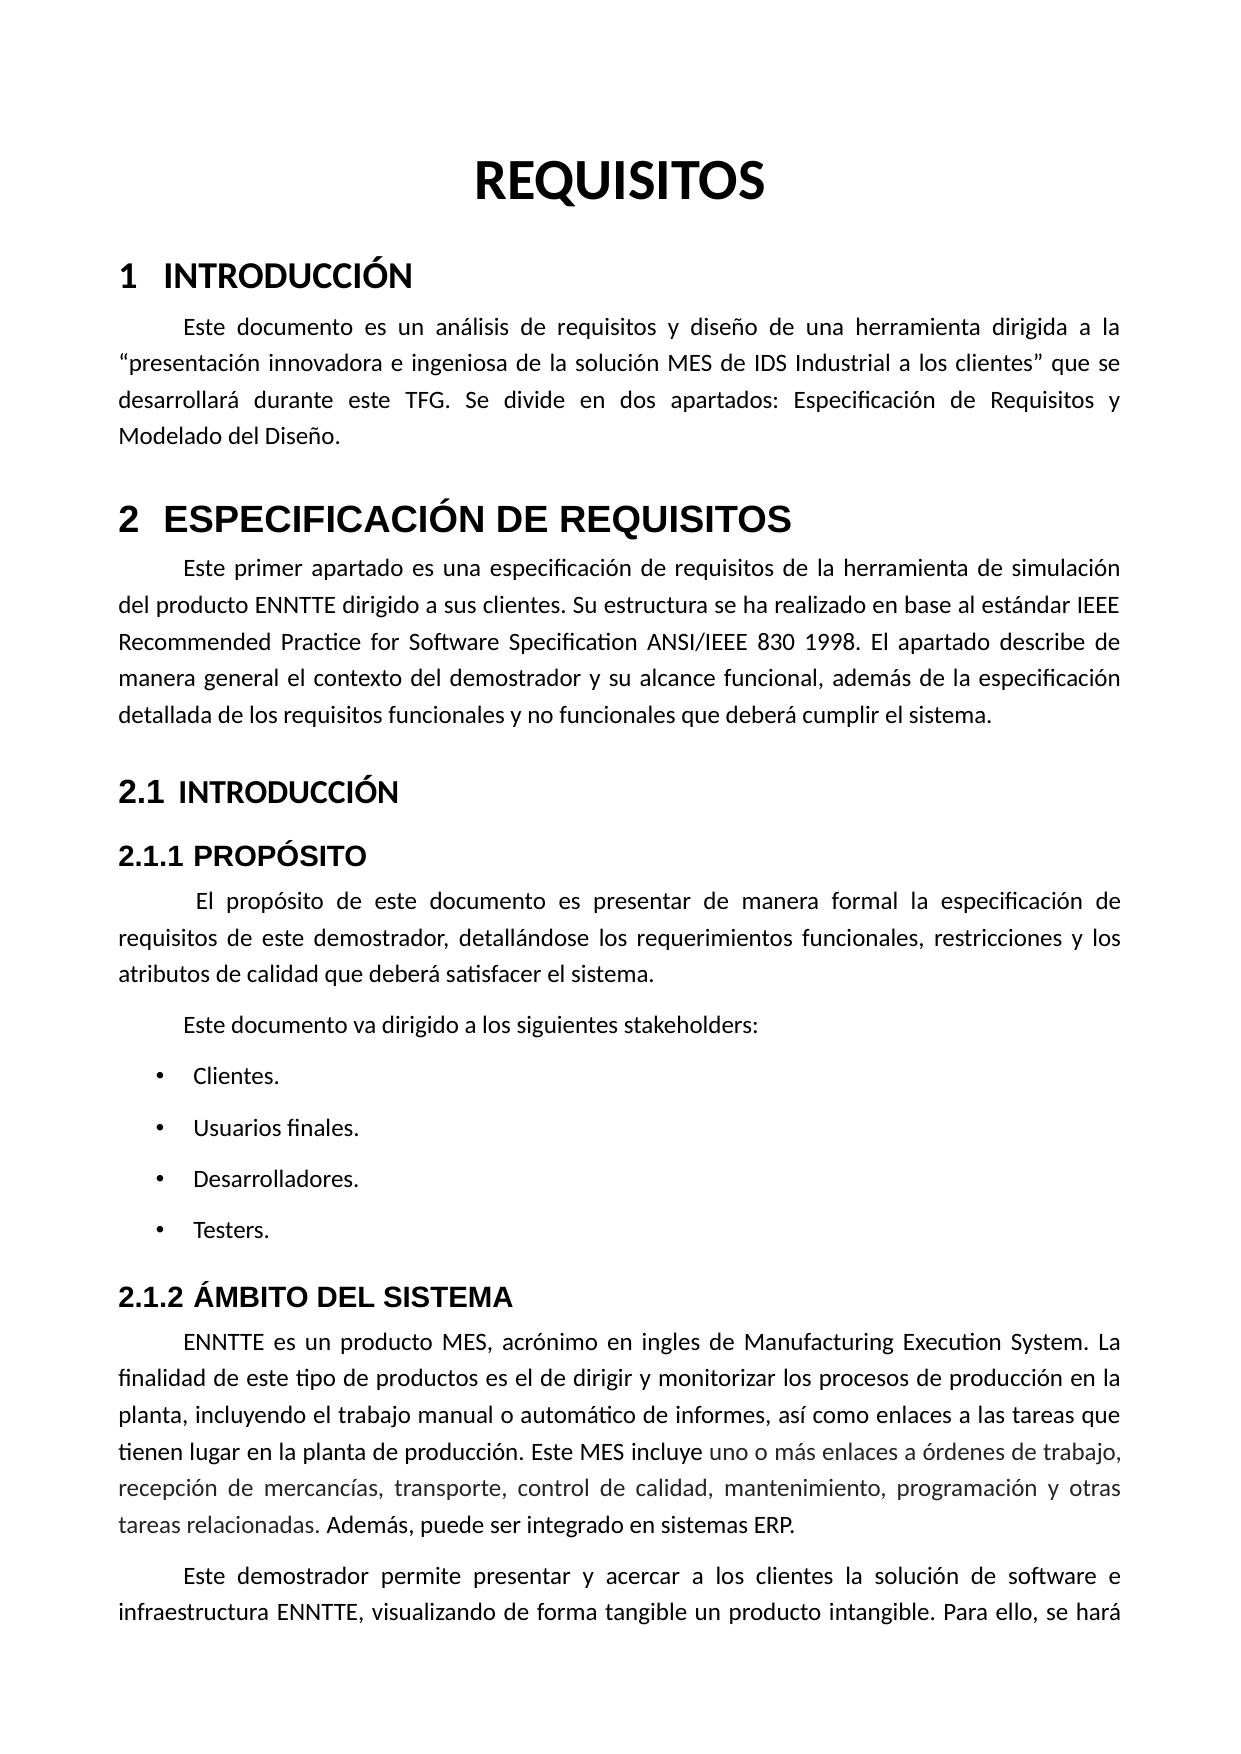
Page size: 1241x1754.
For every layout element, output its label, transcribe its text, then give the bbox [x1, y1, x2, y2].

list Testers. [156, 1214, 1122, 1244]
text El propósito de este documento es presentar de manera formal la especificación de requisitos de este demostrador, detallándose los requerimientos funcionales, restricciones y los atributos de calidad que deberá satisfacer el sistema. [118, 885, 1122, 989]
subtitle INTRODUCCIÓN [118, 771, 1122, 812]
list Usuarios finales. [156, 1112, 1122, 1142]
text Este documento va dirigido a los siguientes stakeholders: [118, 1009, 1122, 1040]
text ENNTTE es un producto MES, acrónimo en ingles de Manufacturing Execution System. La finalidad de este tipo de productos es el de dirigir y monitorizar los procesos de producción en la planta, incluyendo el trabajo manual o automático de informes, así como enlaces a las tareas que tienen lugar en la planta de producción. Este MES incluye uno o más enlaces a órdenes de trabajo, recepción de mercancías, transporte, control de calidad, mantenimiento, programación y otras tareas relacionadas. Además, puede ser integrado en sistemas ERP. [118, 1326, 1122, 1539]
text Este documento es un análisis de requisitos y diseño de una herramienta dirigida a la “presentación innovadora e ingeniosa de la solución MES de IDS Industrial a los clientes” que se desarrollará durante este TFG. Se divide en dos apartados: Especificación de Requisitos y Modelado del Diseño. [118, 311, 1122, 451]
title REQUISITOS [118, 143, 1122, 214]
list Desarrolladores. [156, 1163, 1122, 1193]
text Este primer apartado es una especificación de requisitos de la herramienta de simulación del producto ENNTTE dirigido a sus clientes. Su estructura se ha realizado en base al estándar IEEE Recommended Practice for Software Specification ANSI/IEEE 830 1998. El apartado describe de manera general el contexto del demostrador y su alcance funcional, además de la especificación detallada de los requisitos funcionales y no funcionales que deberá cumplir el sistema. [118, 553, 1122, 729]
list Clientes. [156, 1061, 1122, 1091]
subtitle ÁMBITO DEL SISTEMA [118, 1280, 1122, 1313]
subtitle ESPECIFICACIÓN DE REQUISITOS [118, 496, 1122, 540]
subtitle INTRODUCCIÓN [118, 252, 1122, 298]
text Este demostrador permite presentar y acercar a los clientes la solución de software e infraestructura ENNTTE, visualizando de forma tangible un producto intangible. Para ello, se hará [118, 1560, 1122, 1627]
subtitle PROPÓSITO [118, 839, 1122, 873]
